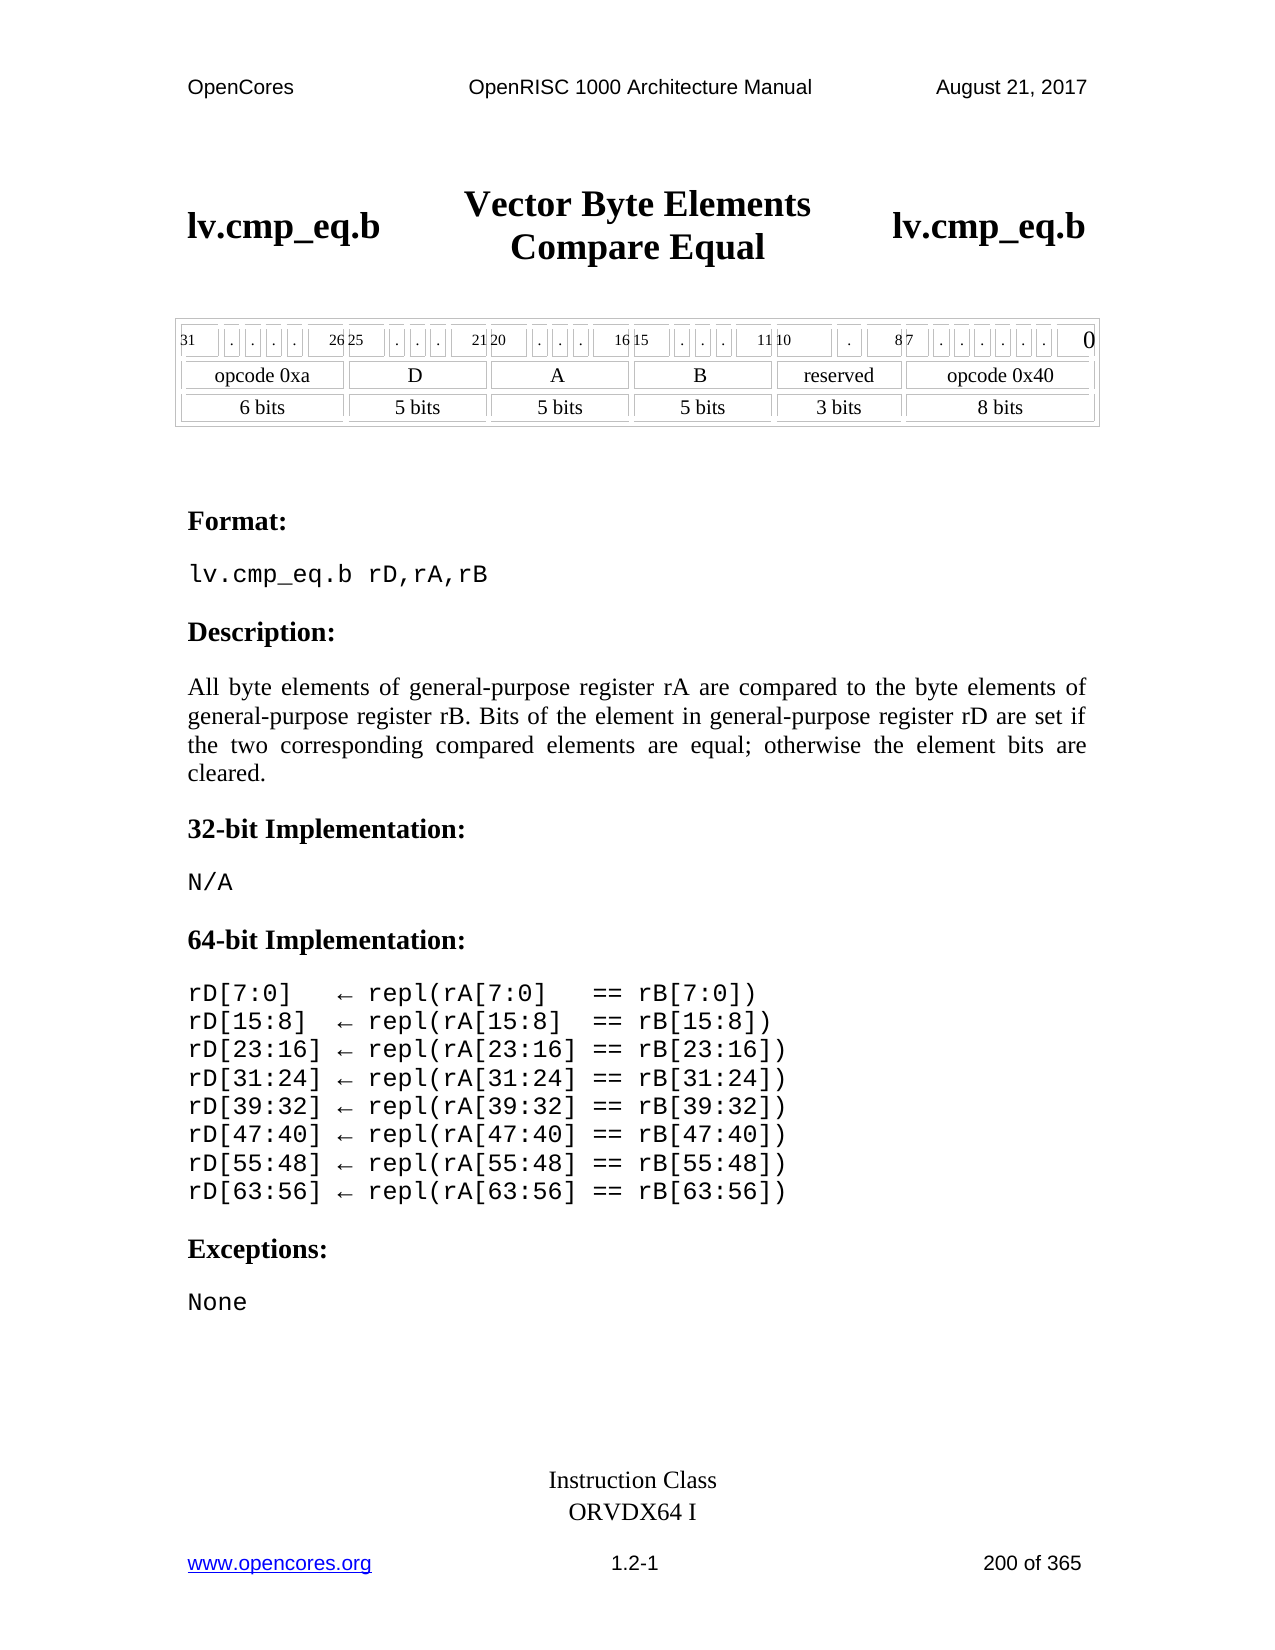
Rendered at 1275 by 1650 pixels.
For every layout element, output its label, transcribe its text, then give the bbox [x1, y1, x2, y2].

text Description: [187, 615, 1087, 647]
text lv.cmp_eq.b rD,rA,rB [187, 561, 1087, 590]
text N/A [187, 869, 1087, 898]
text All byte elements of general-purpose register rA are compared to the byte elements of general-purpose register rB. Bits of the element in general-purpose register rD are set if the two corresponding compared elements are equal; otherwise the element bits are cleared. [187, 672, 1087, 787]
text Exceptions: [187, 1232, 1087, 1264]
text 32-bit Implementation: [187, 812, 1087, 844]
text rD[7:0] ← repl(rA[7:0] == rB[7:0]) rD[15:8] ← repl(rA[15:8] == rB[15:8]) rD[23:16] ← repl(rA[23:16] == rB[23:16]) rD[31:24] ← repl(rA[31:24] == rB[31:24]) rD[39:32] ← repl(rA[39:32] == rB[39:32]) rD[47:40] ← repl(rA[47:40] == rB[47:40]) rD[55:48] ← repl(rA[55:48] == rB[55:48]) rD[63:56] ← repl(rA[63:56] == rB[63:56]) [187, 980, 1087, 1207]
text None [187, 1289, 1087, 1318]
text 64-bit Implementation: [187, 923, 1087, 955]
text Format: [187, 504, 1087, 536]
